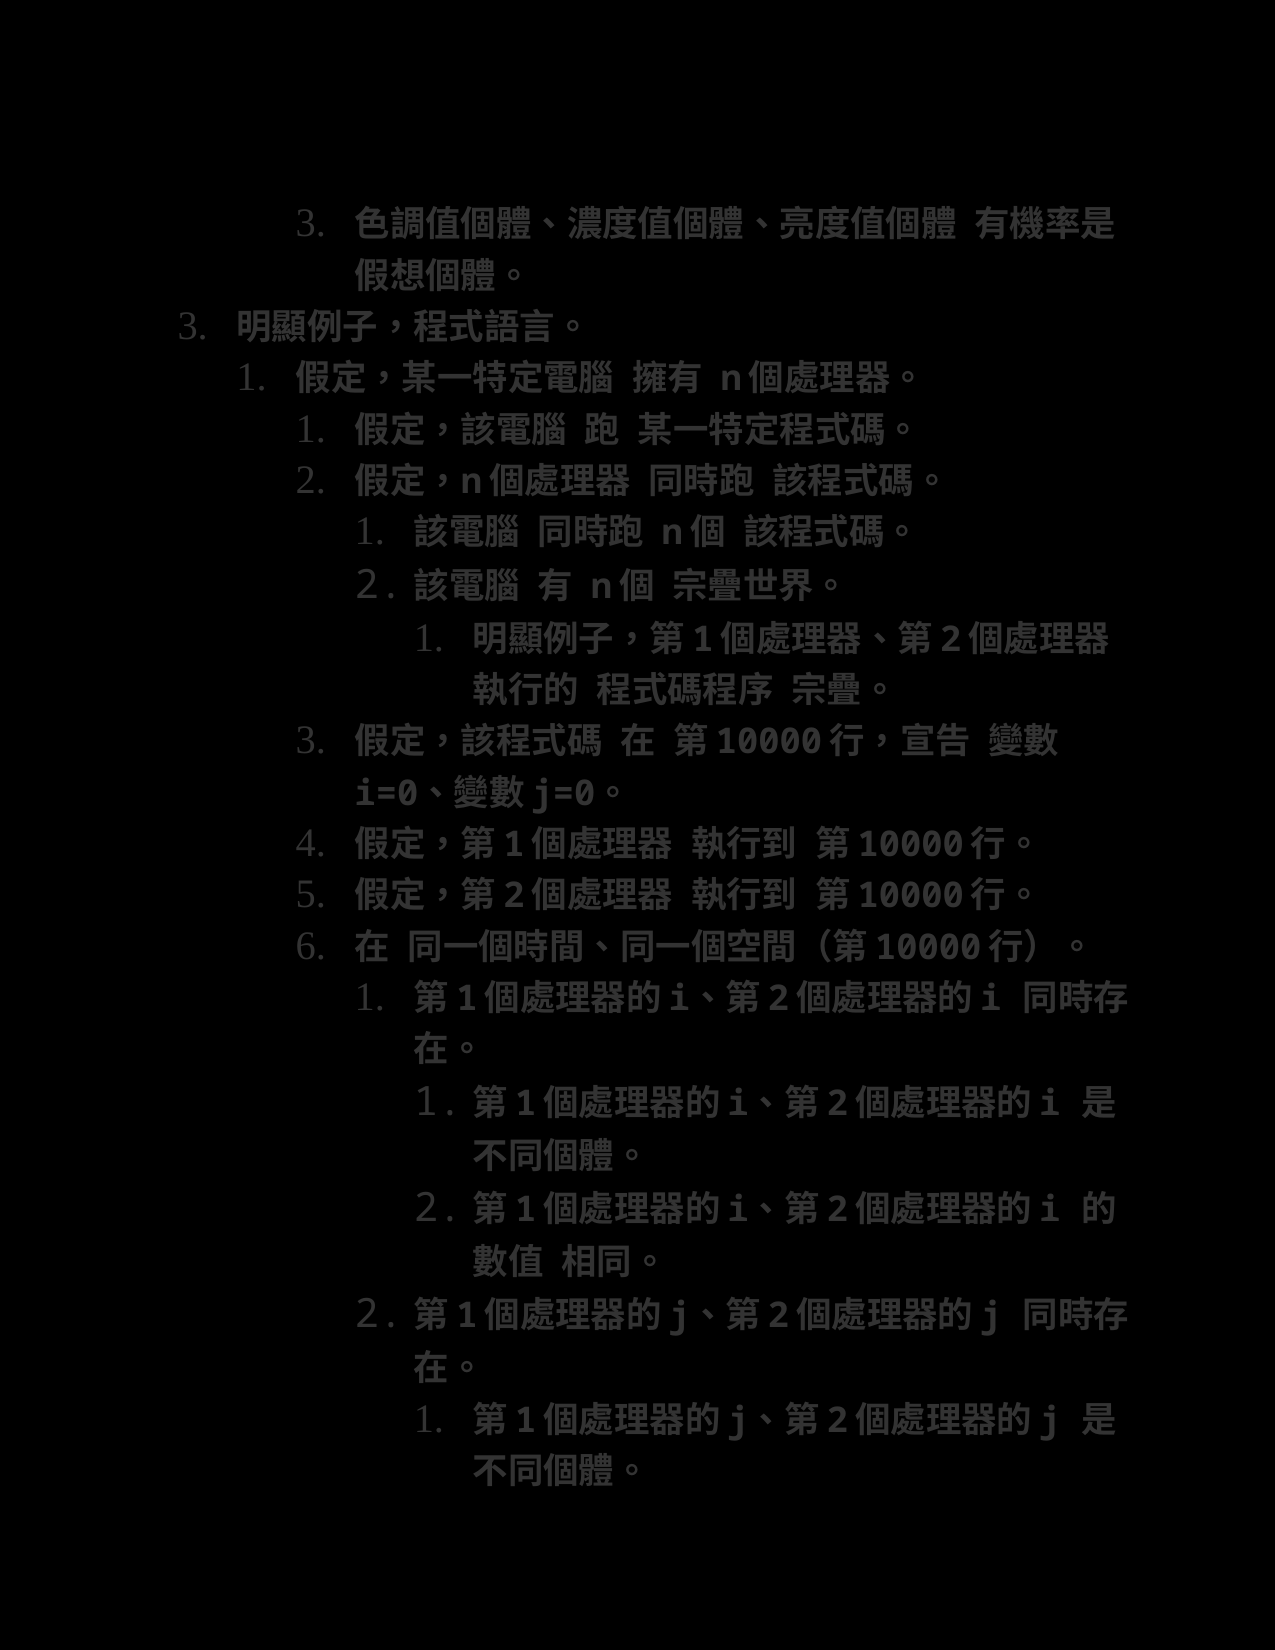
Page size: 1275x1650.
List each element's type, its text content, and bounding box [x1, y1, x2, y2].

list 假定，第1個處理器 執行到 第10000行。 [295, 815, 1157, 867]
list 明顯例子，程式語言。 [177, 298, 1157, 349]
list 明顯例子，第1個處理器、第2個處理器 執行的 程式碼程序 宗疊。 [413, 610, 1157, 713]
list 第1個處理器的j、第2個處理器的j 是 不同個體。 [413, 1391, 1157, 1494]
list 第1個處理器的i、第2個處理器的i 同時存在。 [354, 969, 1157, 1072]
list 假定，該電腦 跑 某一特定程式碼。 [295, 401, 1157, 452]
list 假定，某一特定電腦 擁有 n個處理器。 [236, 349, 1157, 401]
list 假定，該程式碼 在 第10000行，宣告 變數i=0、變數j=0。 [295, 713, 1157, 815]
list 第1個處理器的i、第2個處理器的i 是 不同個體。 [413, 1072, 1157, 1178]
list 假定，第2個處理器 執行到 第10000行。 [295, 867, 1157, 918]
list 假定，n個處理器 同時跑 該程式碼。 [295, 452, 1157, 503]
list 第1個處理器的i、第2個處理器的i 的 數值 相同。 [413, 1178, 1157, 1285]
list 該電腦 同時跑 n個 該程式碼。 [354, 503, 1157, 555]
list 色調值個體、濃度值個體、亮度值個體 有機率是 假想個體。 [295, 196, 1157, 298]
list 第1個處理器的j、第2個處理器的j 同時存在。 [354, 1285, 1157, 1391]
list 在 同一個時間、同一個空間（第10000行）。 [295, 918, 1157, 969]
list 該電腦 有 n個 宗疊世界。 [354, 555, 1157, 610]
